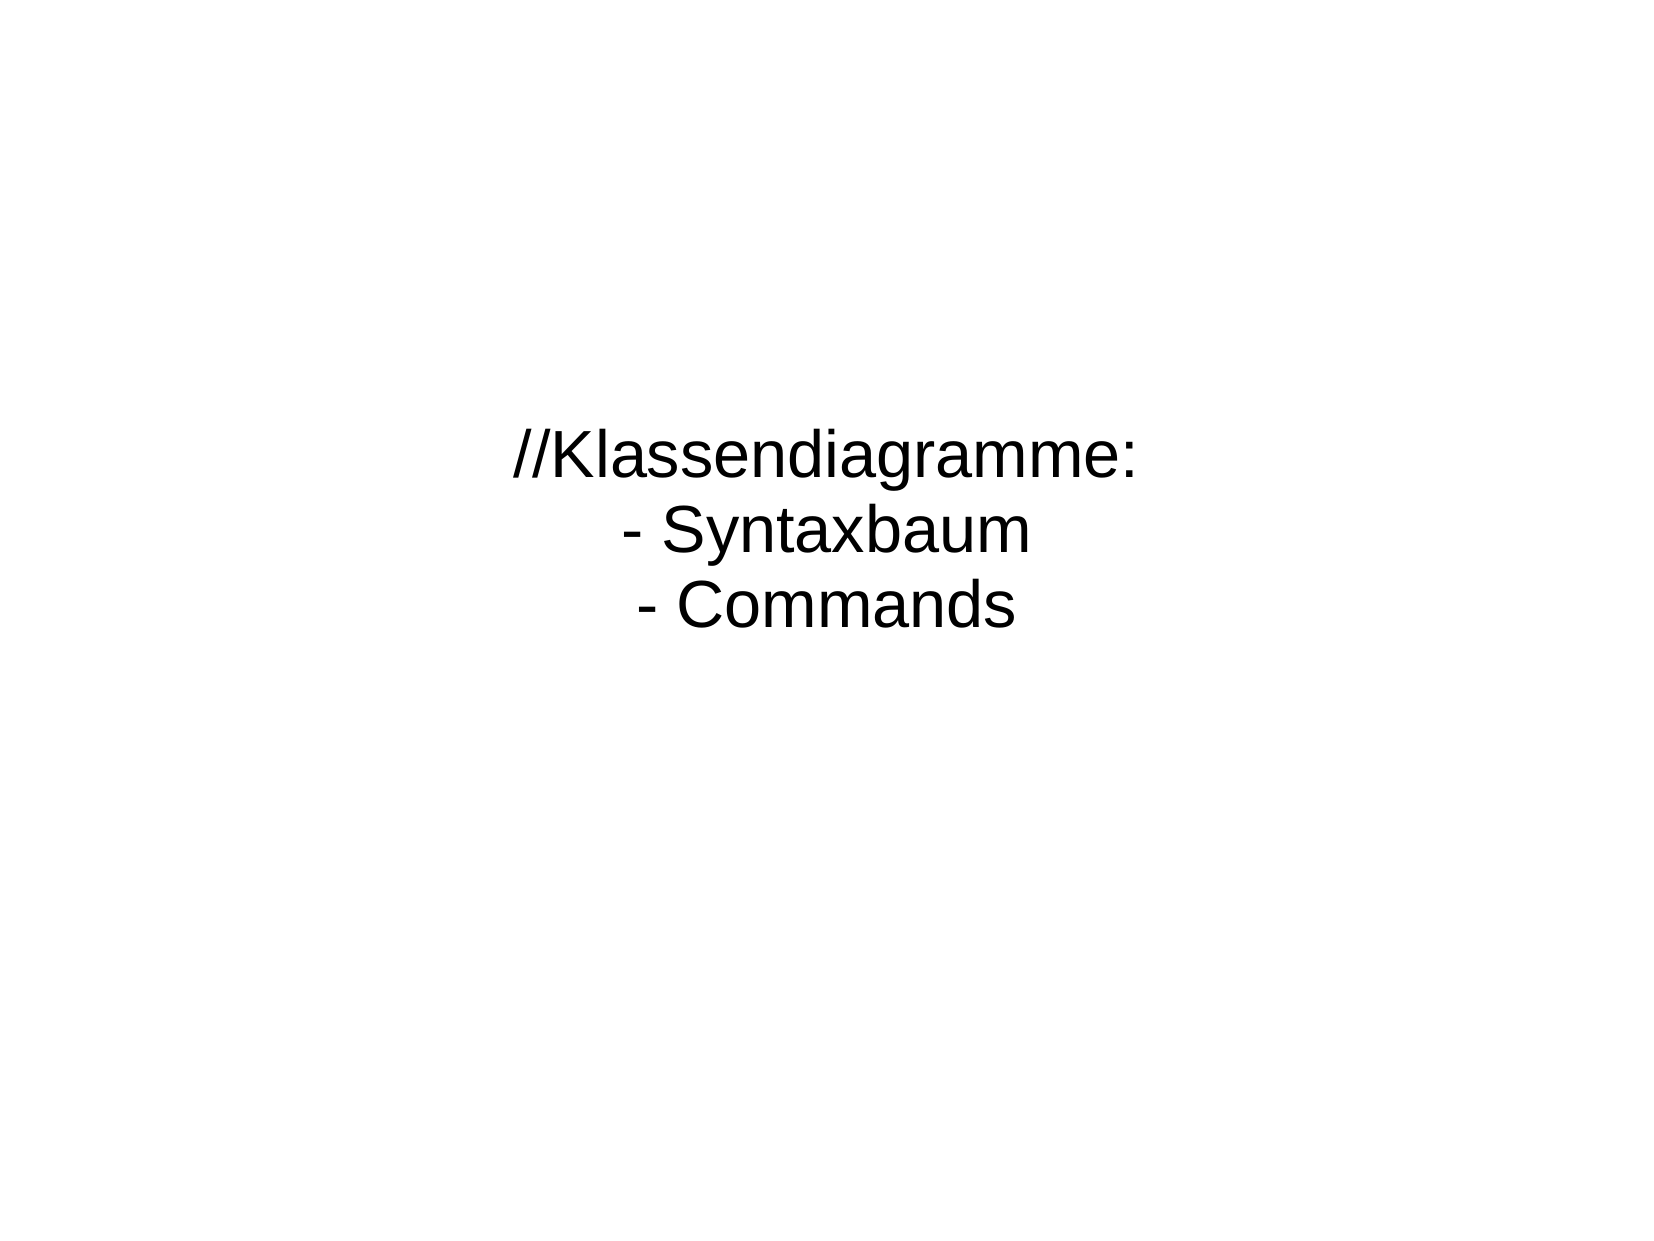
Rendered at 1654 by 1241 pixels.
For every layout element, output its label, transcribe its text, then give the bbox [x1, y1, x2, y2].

subtitle //Klassendiagramme: - Syntaxbaum - Commands [82, 49, 1571, 1010]
